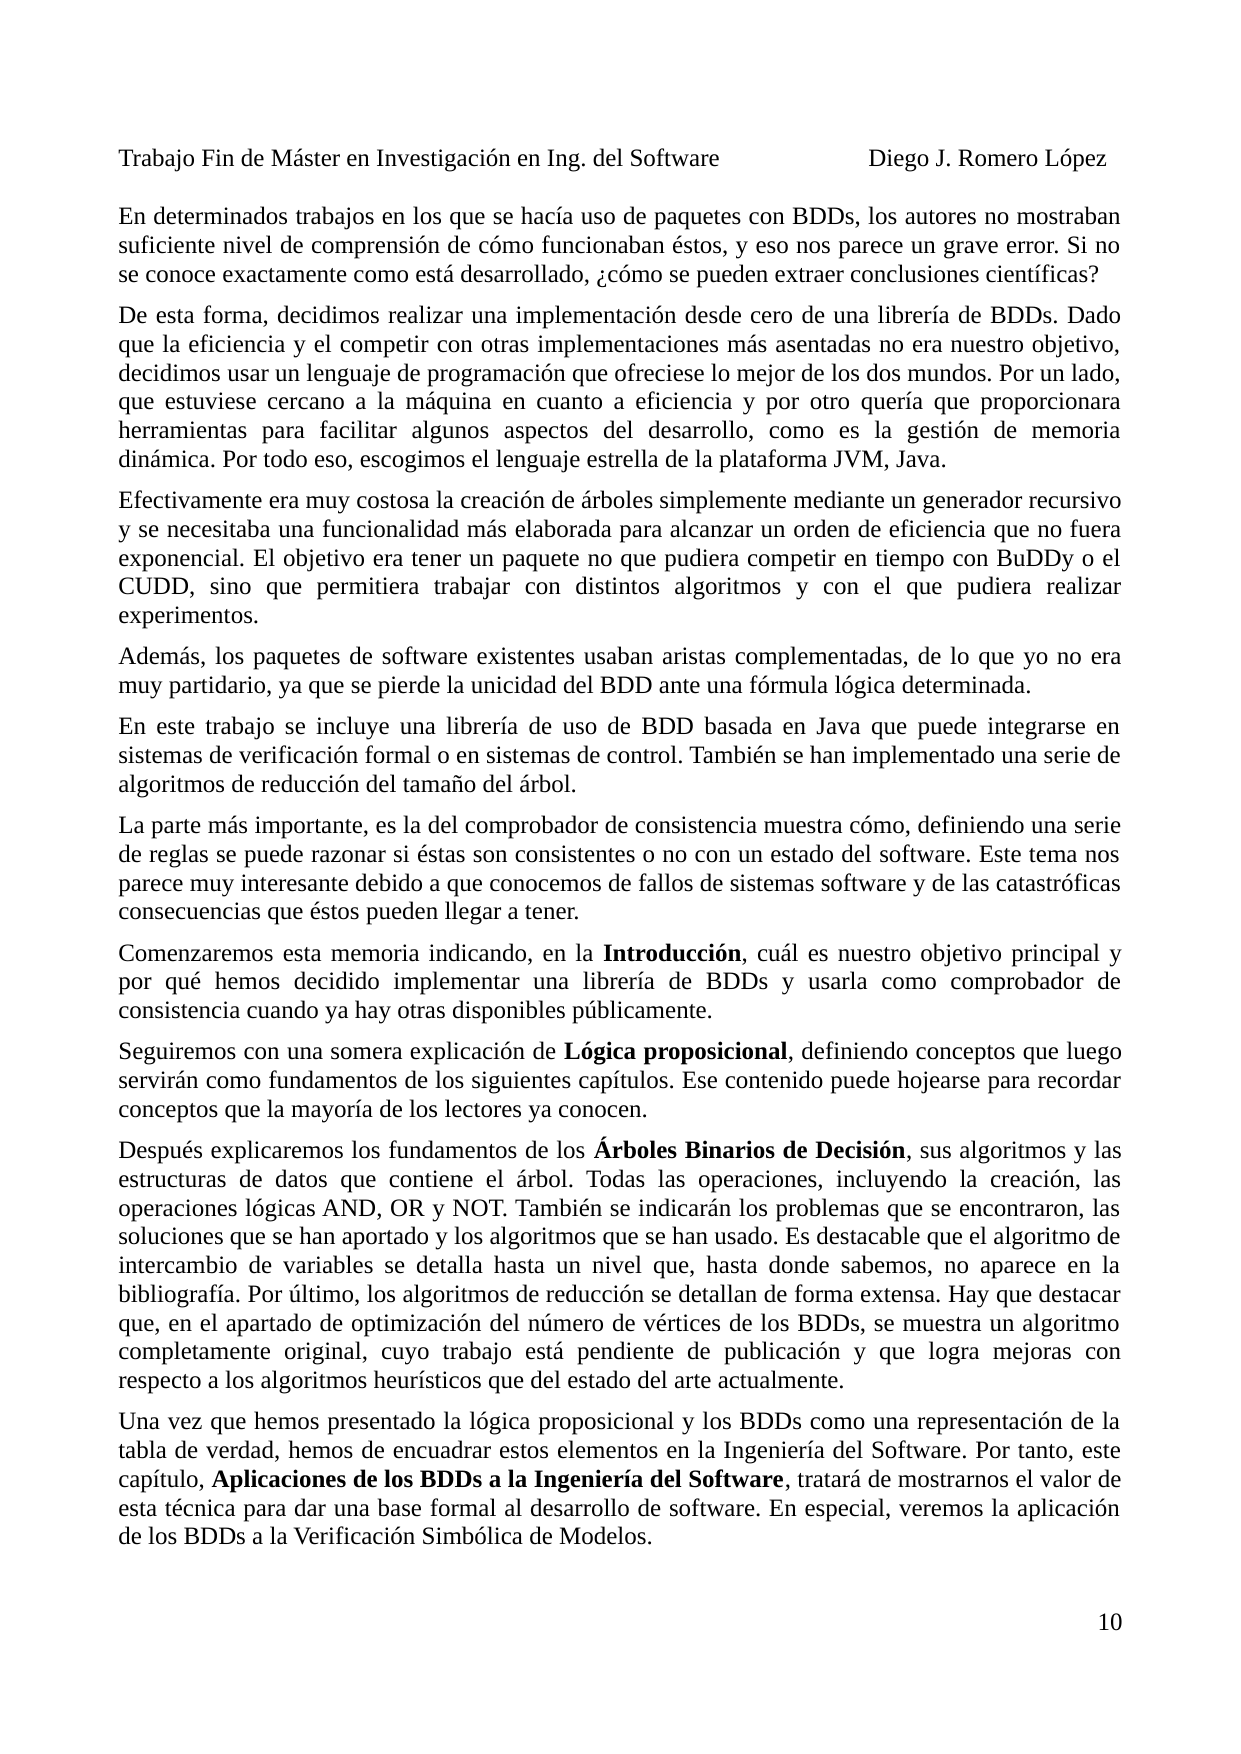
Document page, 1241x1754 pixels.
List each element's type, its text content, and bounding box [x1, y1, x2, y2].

text Después explicaremos los fundamentos de los Árboles Binarios de Decisión, sus algoritmos y las estructuras de datos que contiene el árbol. Todas las operaciones, incluyendo la creación, las operaciones lógicas AND, OR y NOT. También se indicarán los problemas que se encontraron, las soluciones que se han aportado y los algoritmos que se han usado. Es destacable que el algoritmo de intercambio de variables se detalla hasta un nivel que, hasta donde sabemos, no aparece en la bibliografía. Por último, los algoritmos de reducción se detallan de forma extensa. Hay que destacar que, en el apartado de optimización del número de vértices de los BDDs, se muestra un algoritmo completamente original, cuyo trabajo está pendiente de publicación y que logra mejoras con respecto a los algoritmos heurísticos que del estado del arte actualmente. [118, 1135, 1122, 1394]
text En este trabajo se incluye una librería de uso de BDD basada en Java que puede integrarse en sistemas de verificación formal o en sistemas de control. También se han implementado una serie de algoritmos de reducción del tamaño del árbol. [118, 711, 1122, 798]
text La parte más importante, es la del comprobador de consistencia muestra cómo, definiendo una serie de reglas se puede razonar si éstas son consistentes o no con un estado del software. Este tema nos parece muy interesante debido a que conocemos de fallos de sistemas software y de las catastróficas consecuencias que éstos pueden llegar a tener. [118, 810, 1122, 925]
text Además, los paquetes de software existentes usaban aristas complementadas, de lo que yo no era muy partidario, ya que se pierde la unicidad del BDD ante una fórmula lógica determinada. [118, 641, 1122, 699]
text De esta forma, decidimos realizar una implementación desde cero de una librería de BDDs. Dado que la eficiencia y el competir con otras implementaciones más asentadas no era nuestro objetivo, decidimos usar un lenguaje de programación que ofreciese lo mejor de los dos mundos. Por un lado, que estuviese cercano a la máquina en cuanto a eficiencia y por otro quería que proporcionara herramientas para facilitar algunos aspectos del desarrollo, como es la gestión de memoria dinámica. Por todo eso, escogimos el lenguaje estrella de la plataforma JVM, Java. [118, 300, 1122, 473]
text Seguiremos con una somera explicación de Lógica proposicional, definiendo conceptos que luego servirán como fundamentos de los siguientes capítulos. Ese contenido puede hojearse para recordar conceptos que la mayoría de los lectores ya conocen. [118, 1036, 1122, 1123]
text Comenzaremos esta memoria indicando, en la Introducción, cuál es nuestro objetivo principal y por qué hemos decidido implementar una librería de BDDs y usarla como comprobador de consistencia cuando ya hay otras disponibles públicamente. [118, 938, 1122, 1024]
text En determinados trabajos en los que se hacía uso de paquetes con BDDs, los autores no mostraban suficiente nivel de comprensión de cómo funcionaban éstos, y eso nos parece un grave error. Si no se conoce exactamente como está desarrollado, ¿cómo se pueden extraer conclusiones científicas? [118, 201, 1122, 288]
text Efectivamente era muy costosa la creación de árboles simplemente mediante un generador recursivo y se necesitaba una funcionalidad más elaborada para alcanzar un orden de eficiencia que no fuera exponencial. El objetivo era tener un paquete no que pudiera competir en tiempo con BuDDy o el CUDD, sino que permitiera trabajar con distintos algoritmos y con el que pudiera realizar experimentos. [118, 485, 1122, 629]
text Una vez que hemos presentado la lógica proposicional y los BDDs como una representación de la tabla de verdad, hemos de encuadrar estos elementos en la Ingeniería del Software. Por tanto, este capítulo, Aplicaciones de los BDDs a la Ingeniería del Software, tratará de mostrarnos el valor de esta técnica para dar una base formal al desarrollo de software. En especial, veremos la aplicación de los BDDs a la Verificación Simbólica de Modelos. [118, 1406, 1122, 1550]
